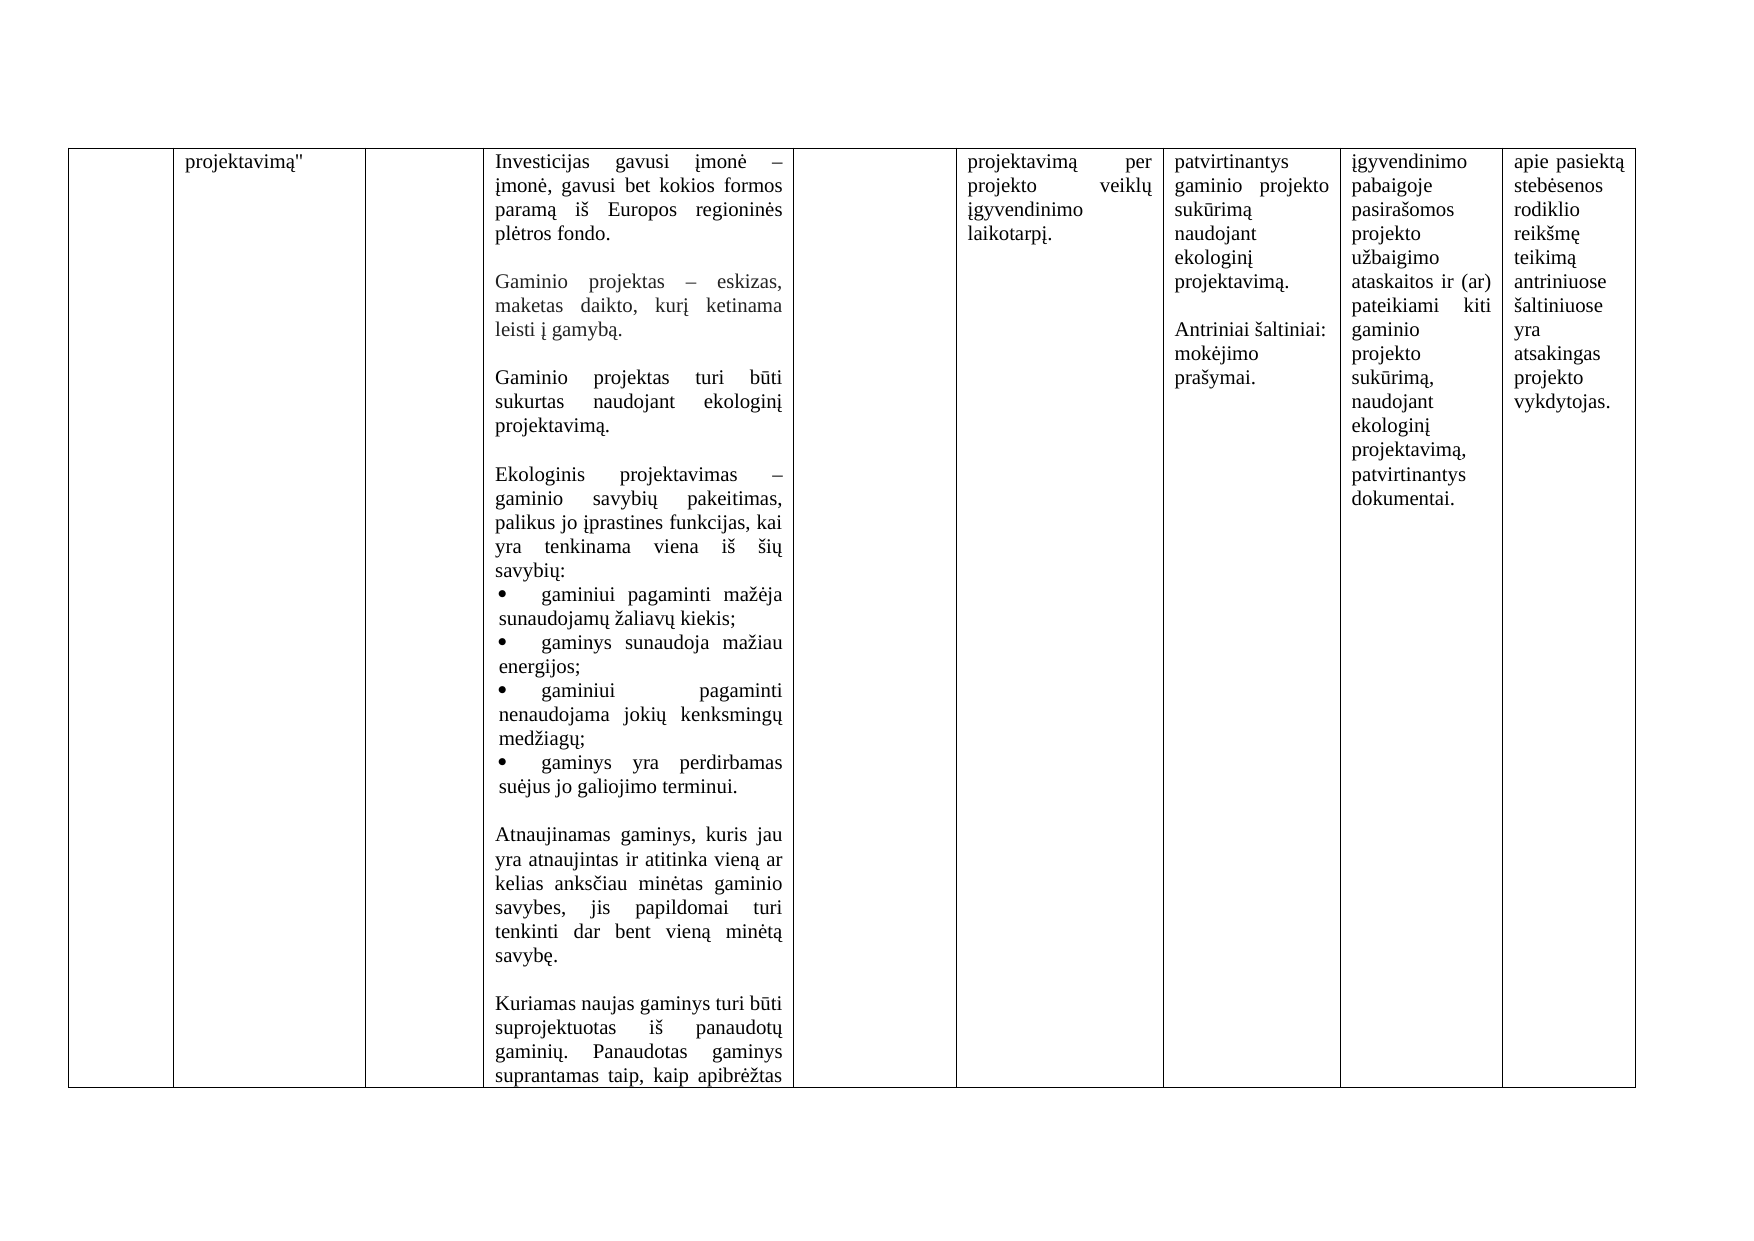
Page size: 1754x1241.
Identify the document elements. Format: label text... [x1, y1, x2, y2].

table_cell projektavimą" [174, 149, 365, 1087]
table_cell [69, 149, 173, 1087]
table_cell projektavimą per projekto veiklų įgyvendinimo laikotarpį. [957, 149, 1163, 1087]
table_cell [366, 149, 483, 1087]
table_cell apie pasiektą stebėsenos rodiklio reikšmę teikimą antriniuose šaltiniuose yra atsakingas projekto vykdytojas. [1503, 149, 1635, 1087]
table_cell įgyvendinimo pabaigoje pasirašomos projekto užbaigimo ataskaitos ir (ar) pateikiami kiti gaminio projekto sukūrimą, naudojant ekologinį projektavimą, patvirtinantys dokumentai. [1341, 149, 1502, 1087]
table_cell Investicijas gavusi įmonė – įmonė, gavusi bet kokios formos paramą iš Europos regioninės plėtros fondo. Gaminio projektas – eskizas, maketas daikto, kurį ketinama leisti į gamybą. Gaminio projektas turi būti sukurtas naudojant ekologinį projektavimą. Ekologinis projektavimas – gaminio savybių pakeitimas, palikus jo įprastines funkcijas, kai yra tenkinama viena iš šių savybių:  gaminiui pagaminti mažėja sunaudojamų žaliavų kiekis;  gaminys sunaudoja mažiau energijos;  gaminiui pagaminti nenaudojama jokių kenksmingų medžiagų;  gaminys yra perdirbamas suėjus jo galiojimo terminui. Atnaujinamas gaminys, kuris jau yra atnaujintas ir atitinka vieną ar kelias anksčiau minėtas gaminio savybes, jis papildomai turi tenkinti dar bent vieną minėtą savybę. Kuriamas naujas gaminys turi būti suprojektuotas iš panaudotų gaminių. Panaudotas gaminys suprantamas taip, kaip apibrėžtas [484, 149, 793, 1087]
table_cell [794, 149, 956, 1087]
table_cell patvirtinantys gaminio projekto sukūrimą naudojant ekologinį projektavimą. Antriniai šaltiniai: mokėjimo prašymai. [1164, 149, 1340, 1087]
